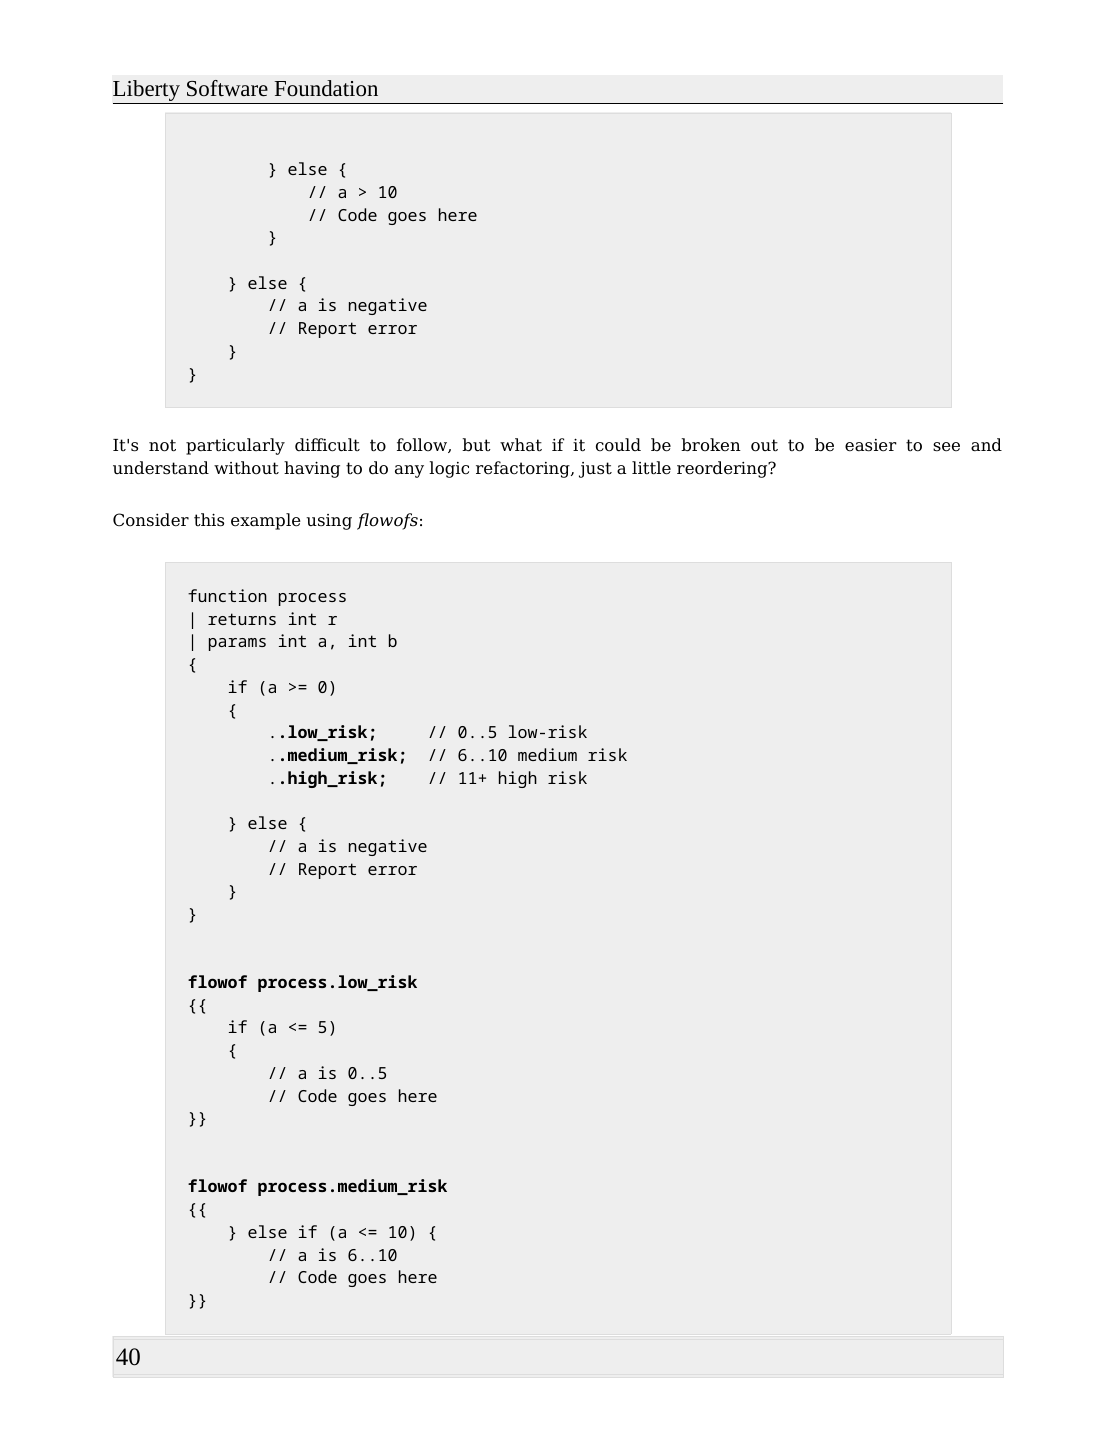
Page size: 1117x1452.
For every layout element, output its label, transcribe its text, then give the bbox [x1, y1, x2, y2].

text } else { // a > 10 // Code goes here } } else { // a is negative // Report error } } [166, 114, 951, 407]
text function process | returns int r | params int a, int b { if (a >= 0) { ..low_risk; // 0..5 low-risk ..medium_risk; // 6..10 medium risk ..high_risk; // 11+ high risk } else { // a is negative // Report error } } flowof process.low_risk {{ if (a <= 5) { // a is 0..5 // Code goes here }} flowof process.medium_risk {{ } else if (a <= 10) { // a is 6..10 // Code goes here }} [166, 563, 951, 1334]
text Consider this example using flowofs: [112, 511, 1003, 530]
text It's not particularly difficult to follow, but what if it could be broken out to be easier to see and understand without having to do any logic refactoring, just a little reordering? [112, 436, 1003, 479]
